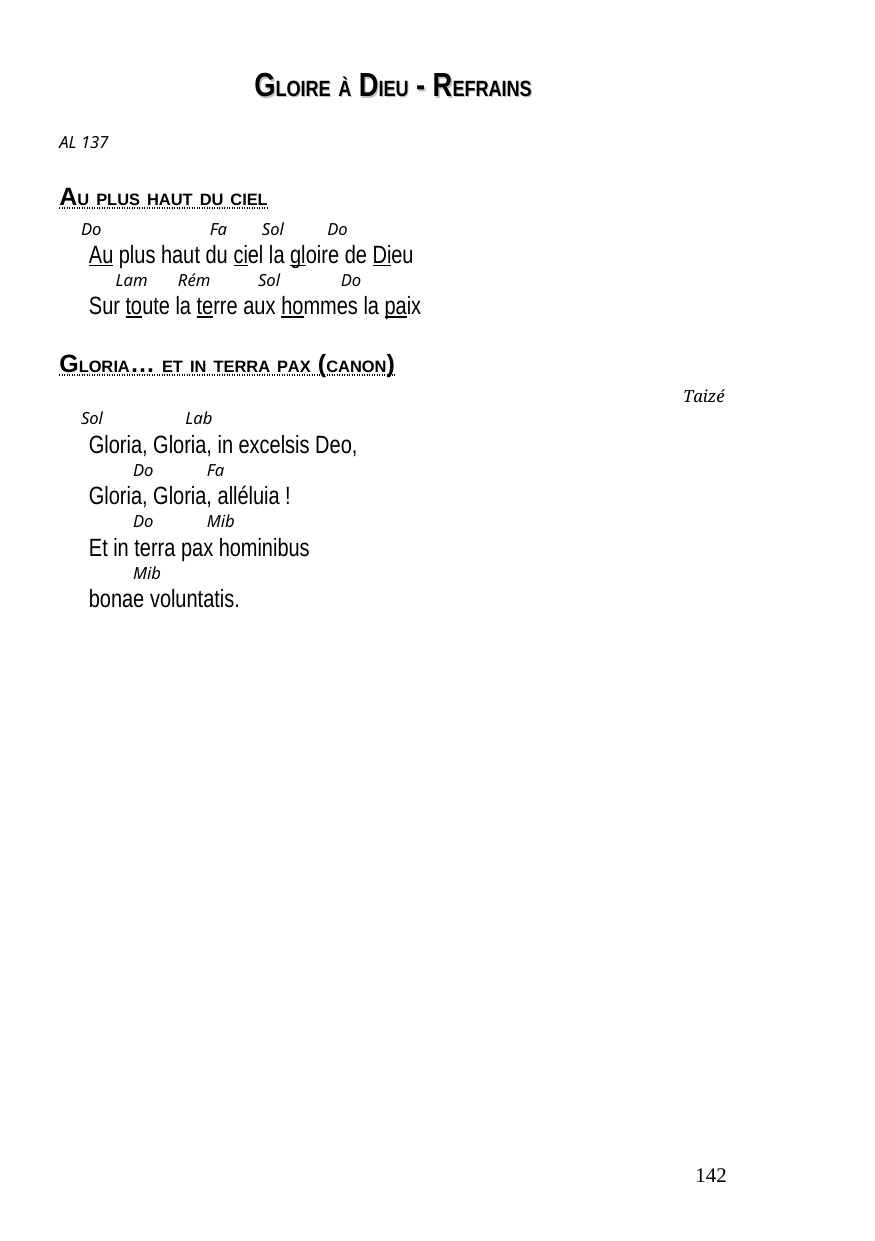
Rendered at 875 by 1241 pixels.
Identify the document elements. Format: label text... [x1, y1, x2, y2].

subtitle Gloria… et in terra pax (canon) [59, 349, 726, 378]
text Taizé [59, 384, 726, 407]
text Sol Lab [59, 407, 726, 429]
text Do Mib [59, 510, 726, 532]
text Sur toute la terre aux hommes la paix [89, 291, 726, 320]
text Gloria, Gloria, in excelsis Deo, [89, 429, 726, 458]
subtitle Au plus haut du ciel [59, 182, 726, 211]
text Lam Rém Sol Do [59, 268, 726, 291]
text bonae voluntatis. [89, 584, 726, 613]
text Do Fa [59, 458, 726, 481]
text Mib [59, 561, 726, 584]
text Do Fa Sol Do [59, 217, 726, 240]
text Au plus haut du ciel la gloire de Dieu [89, 240, 726, 268]
text Gloria, Gloria, alléluia ! [89, 481, 726, 510]
subtitle Gloire à Dieu - Refrains [59, 65, 726, 104]
text Et in terra pax hominibus [89, 532, 726, 561]
text AL 137 [59, 130, 726, 153]
